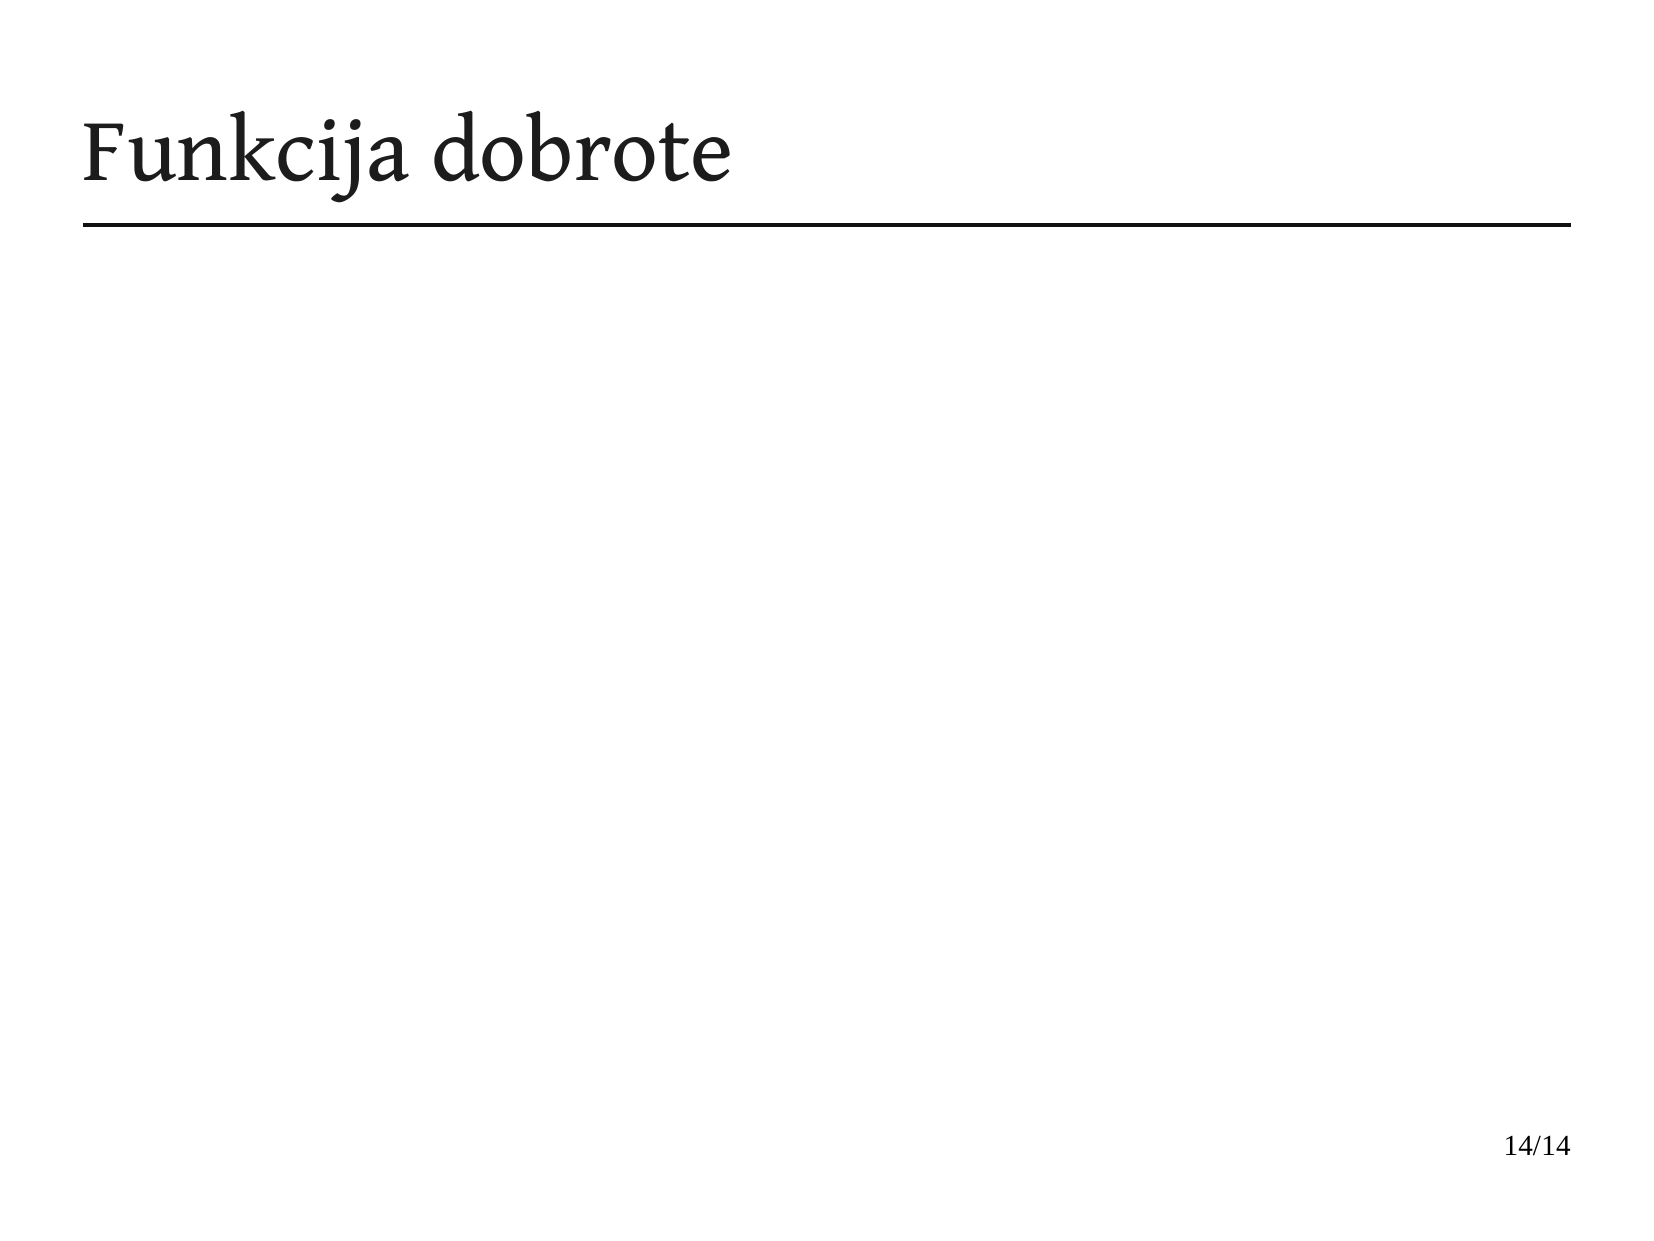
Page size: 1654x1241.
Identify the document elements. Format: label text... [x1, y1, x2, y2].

title Funkcija dobrote [82, 49, 1571, 257]
